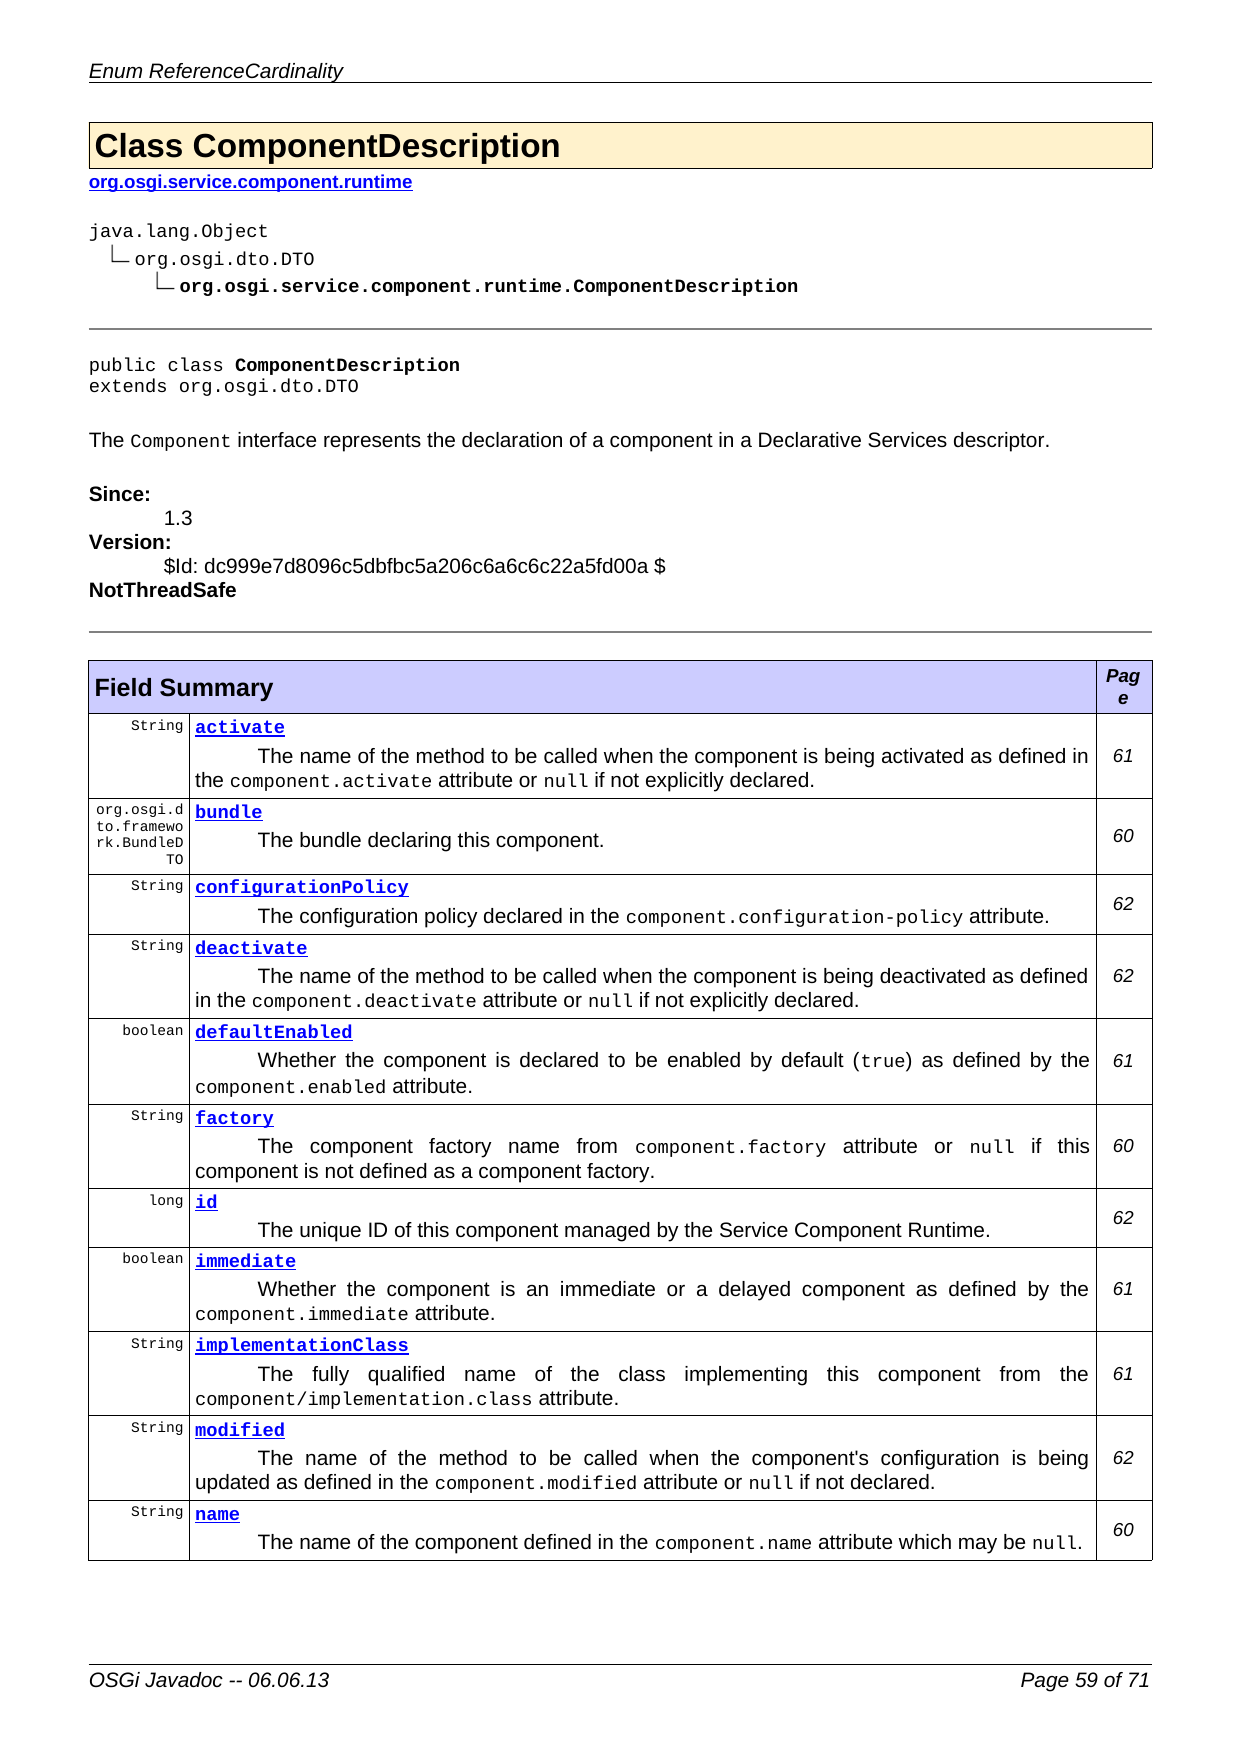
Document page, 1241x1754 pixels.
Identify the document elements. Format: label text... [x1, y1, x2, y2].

text Version: [88, 530, 1152, 554]
text The Component interface represents the declaration of a component in a Declarative Services descriptor. [88, 427, 1152, 453]
table_cell org.osgi.dto.framework.BundleDTO [89, 799, 189, 873]
table_cell modified The name of the method to be called when the component's configuration is being updated as defined in the component.modified attribute or null if not declared. [190, 1416, 1096, 1500]
table_cell [1097, 1019, 1152, 1103]
table_cell [1097, 1248, 1152, 1331]
text 1.3 [163, 506, 1152, 530]
table_cell immediate Whether the component is an immediate or a delayed component as defined by the component.immediate attribute. [190, 1248, 1096, 1331]
text org.osgi.service.component.runtime.ComponentDescription [88, 271, 1152, 298]
table_cell [1097, 1332, 1152, 1415]
table_cell defaultEnabled Whether the component is declared to be enabled by default (true) as defined by the component.enabled attribute. [190, 1019, 1096, 1103]
table_cell boolean [89, 1248, 189, 1331]
table_cell [1097, 1105, 1152, 1188]
table_cell id The unique ID of this component managed by the Service Component Runtime. [190, 1189, 1096, 1247]
table_cell String [89, 1332, 189, 1415]
text Since: [88, 482, 1152, 506]
table_cell String [89, 714, 189, 797]
table_cell [1097, 799, 1152, 873]
picture [156, 270, 180, 293]
text public class ComponentDescription [88, 356, 1152, 377]
table_cell long [89, 1189, 189, 1247]
table_cell [1097, 875, 1152, 934]
text NotThreadSafe [88, 578, 1152, 602]
table_cell [1097, 1416, 1152, 1500]
table_cell [1097, 714, 1152, 797]
text $Id: dc999e7d8096c5dbfbc5a206c6a6c6c22a5fd00a $ [163, 554, 1152, 578]
table_cell String [89, 1501, 189, 1560]
table_cell activate The name of the method to be called when the component is being activated as defined in the component.activate attribute or null if not explicitly declared. [190, 714, 1096, 797]
table_cell bundle The bundle declaring this component. [190, 799, 1096, 873]
table_cell String [89, 1416, 189, 1500]
table_cell String [89, 935, 189, 1018]
table_cell configurationPolicy The configuration policy declared in the component.configuration-policy attribute. [190, 875, 1096, 934]
picture [111, 243, 135, 266]
table_cell String [89, 875, 189, 934]
table_cell [1097, 1501, 1152, 1560]
text java.lang.Object [88, 222, 1152, 243]
table_header Page [1097, 661, 1152, 713]
table_cell implementationClass The fully qualified name of the class implementing this component from the component/implementation.class attribute. [190, 1332, 1096, 1415]
table_cell name The name of the component defined in the component.name attribute which may be null. [190, 1501, 1096, 1560]
table_cell [1097, 935, 1152, 1018]
subtitle Class ComponentDescription [90, 123, 1152, 168]
table_cell deactivate The name of the method to be called when the component is being deactivated as defined in the component.deactivate attribute or null if not explicitly declared. [190, 935, 1096, 1018]
table_header Field Summary [89, 661, 1096, 713]
text org.osgi.service.component.runtime [88, 171, 1152, 193]
text org.osgi.dto.DTO [88, 243, 1152, 271]
table_cell boolean [89, 1019, 189, 1103]
table_cell [1097, 1189, 1152, 1247]
table_cell String [89, 1105, 189, 1188]
table_cell factory The component factory name from component.factory attribute or null if this component is not defined as a component factory. [190, 1105, 1096, 1188]
text extends org.osgi.dto.DTO [88, 377, 1152, 398]
